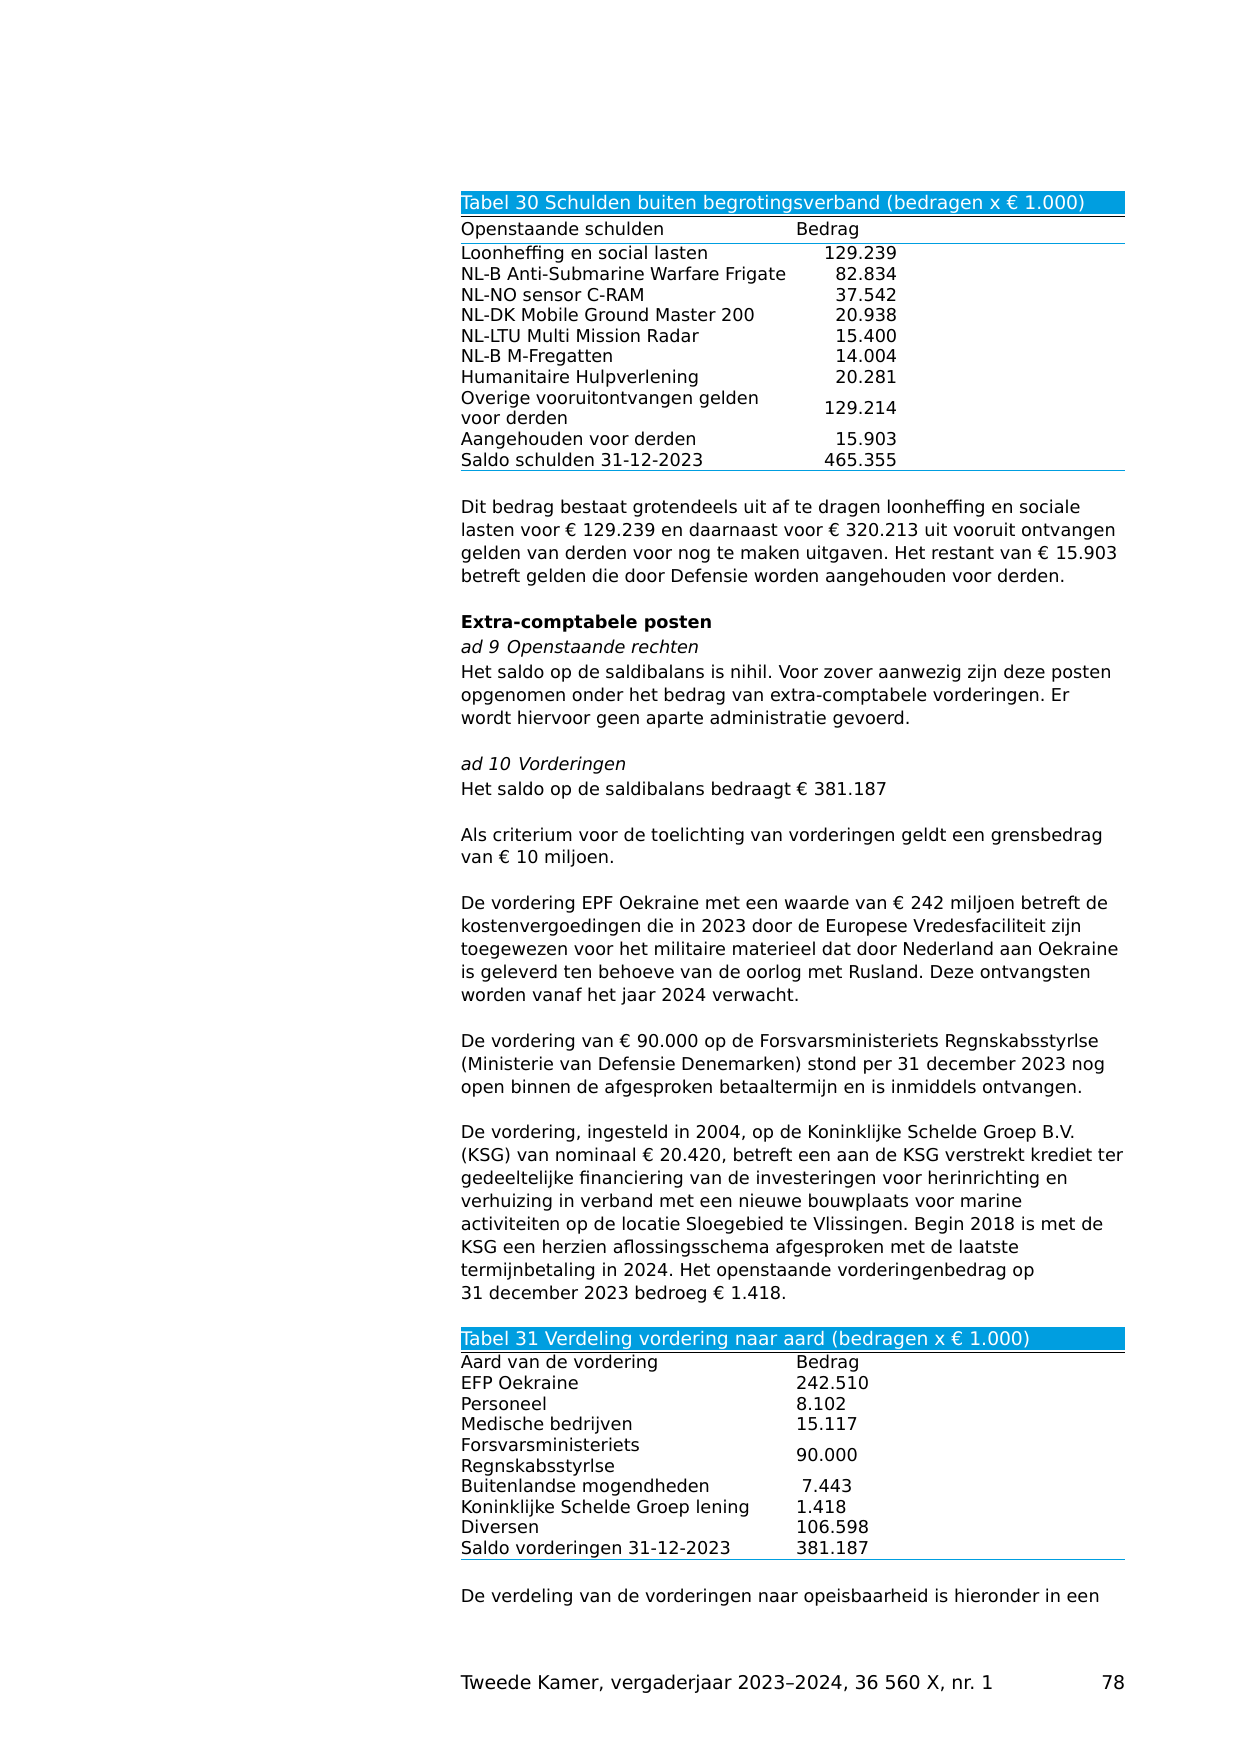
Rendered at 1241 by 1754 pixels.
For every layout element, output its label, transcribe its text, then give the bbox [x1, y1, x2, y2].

table_cell 20.281 [793, 367, 1125, 388]
table_cell Saldo schulden 31-12-2023 [461, 450, 793, 470]
table_cell 37.542 [793, 285, 1125, 305]
table_cell Loonheffing en social lasten [461, 244, 793, 264]
text Het saldo op de saldibalans is nihil. Voor zover aanwezig zijn deze posten opgenomen onder het bedrag van extra-comptabele vorderingen. Er wordt hiervoor geen aparte administratie gevoerd. [461, 660, 1125, 729]
text De verdeling van de vorderingen naar opeisbaarheid is hieronder in een [461, 1584, 1125, 1607]
table_cell 15.903 [793, 429, 1125, 449]
text ad 9 Openstaande rechten [461, 635, 1125, 658]
text ad 10 Vorderingen [461, 752, 1125, 775]
table_cell 242.510 [793, 1373, 1125, 1394]
table_cell NL-LTU Multi Mission Radar [461, 326, 793, 346]
table_cell 15.117 [793, 1414, 1125, 1435]
table_cell 129.214 [793, 388, 1125, 429]
table_cell Aangehouden voor derden [461, 429, 793, 449]
table_cell 1.418 [793, 1497, 1125, 1517]
table_cell Personeel [461, 1394, 793, 1414]
table_cell Aard van de vordering [461, 1353, 793, 1373]
text De vordering van € 90.000 op de Forsvarsministeriets Regnskabsstyrlse (Ministerie van Defensie Denemarken) stond per 31 december 2023 nog open binnen de afgesproken betaaltermijn en is inmiddels ontvangen. [461, 1029, 1125, 1098]
table_cell 8.102 [793, 1394, 1125, 1414]
table_cell 15.400 [793, 326, 1125, 346]
table_cell EFP Oekraine [461, 1373, 793, 1394]
table_cell NL-NO sensor C-RAM [461, 285, 793, 305]
text De vordering, ingesteld in 2004, op de Koninklijke Schelde Groep B.V. (KSG) van nominaal € 20.420, betreft een aan de KSG verstrekt krediet ter gedeeltelijke financiering van de investeringen voor herinrichting en verhuizing in verband met een nieuwe bouwplaats voor marine activiteiten op de locatie Sloegebied te Vlissingen. Begin 2018 is met de KSG een herzien aflossingsschema afgesproken met de laatste termijnbetaling in 2024. Het openstaande vorderingenbedrag op 31 december 2023 bedroeg € 1.418. [461, 1121, 1125, 1304]
table_cell 7.443 [793, 1476, 1125, 1497]
table_cell 20.938 [793, 305, 1125, 326]
text Extra-comptabele posten [461, 610, 1125, 633]
table_cell Diversen [461, 1518, 793, 1538]
table_cell Saldo vorderingen 31-12-2023 [461, 1538, 793, 1559]
text Het saldo op de saldibalans bedraagt € 381.187 [461, 777, 1125, 800]
text Als criterium voor de toelichting van vorderingen geldt een grensbedrag van € 10 miljoen. [461, 823, 1125, 868]
table_cell Openstaande schulden [461, 217, 793, 243]
table_cell Bedrag [793, 217, 1125, 243]
table_cell NL-DK Mobile Ground Master 200 [461, 305, 793, 326]
table_cell 465.355 [793, 450, 1125, 470]
table_cell NL-B Anti-Submarine Warfare Frigate [461, 264, 793, 284]
table_cell NL-B M-Fregatten [461, 346, 793, 367]
table_cell 90.000 [793, 1435, 1125, 1476]
table_cell 82.834 [793, 264, 1125, 284]
table_cell 129.239 [793, 244, 1125, 264]
table_cell Medische bedrijven [461, 1414, 793, 1435]
text Dit bedrag bestaat grotendeels uit af te dragen loonheffing en sociale lasten voor € 129.239 en daarnaast voor € 320.213 uit vooruit ontvangen gelden van derden voor nog te maken uitgaven. Het restant van € 15.903 betreft gelden die door Defensie worden aangehouden voor derden. [461, 496, 1125, 587]
table_cell Overige vooruitontvangen gelden voor derden [461, 388, 793, 429]
table_cell 106.598 [793, 1518, 1125, 1538]
text De vordering EPF Oekraine met een waarde van € 242 miljoen betreft de kostenvergoedingen die in 2023 door de Europese Vredesfaciliteit zijn toegewezen voor het militaire materieel dat door Nederland aan Oekraine is geleverd ten behoeve van de oorlog met Rusland. Deze ontvangsten worden vanaf het jaar 2024 verwacht. [461, 891, 1125, 1006]
table_cell 14.004 [793, 346, 1125, 367]
table_cell Buitenlandse mogendheden [461, 1476, 793, 1497]
table_cell Bedrag [793, 1353, 1125, 1373]
table_cell 381.187 [793, 1538, 1125, 1559]
table_cell Forsvarsministeriets Regnskabsstyrlse [461, 1435, 793, 1476]
table_cell Humanitaire Hulpverlening [461, 367, 793, 388]
table_cell Koninklijke Schelde Groep lening [461, 1497, 793, 1517]
